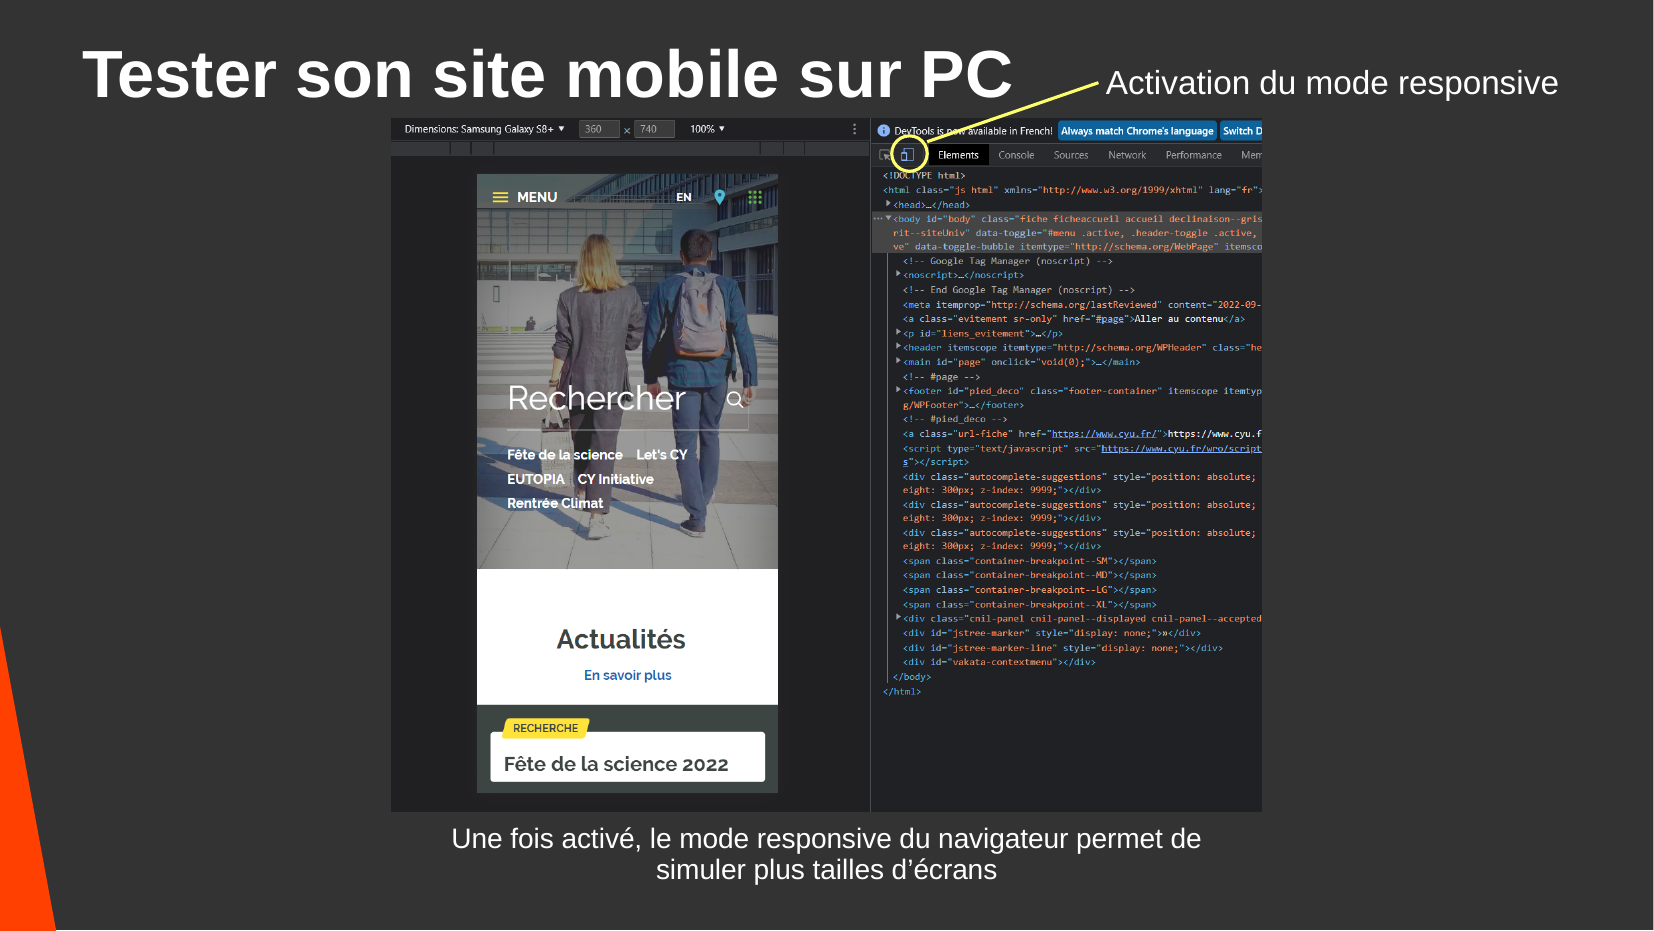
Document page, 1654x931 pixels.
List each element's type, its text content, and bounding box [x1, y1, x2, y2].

text_box Une fois activé, le mode responsive du navigateur permet de simuler plus tailles d’écrans [434, 816, 1220, 894]
text_box [0, 626, 57, 931]
title Activation du mode responsive [1011, 64, 1654, 112]
title Tester son site mobile sur PC [82, 37, 1571, 112]
picture [391, 118, 1262, 812]
picture [894, 138, 925, 169]
